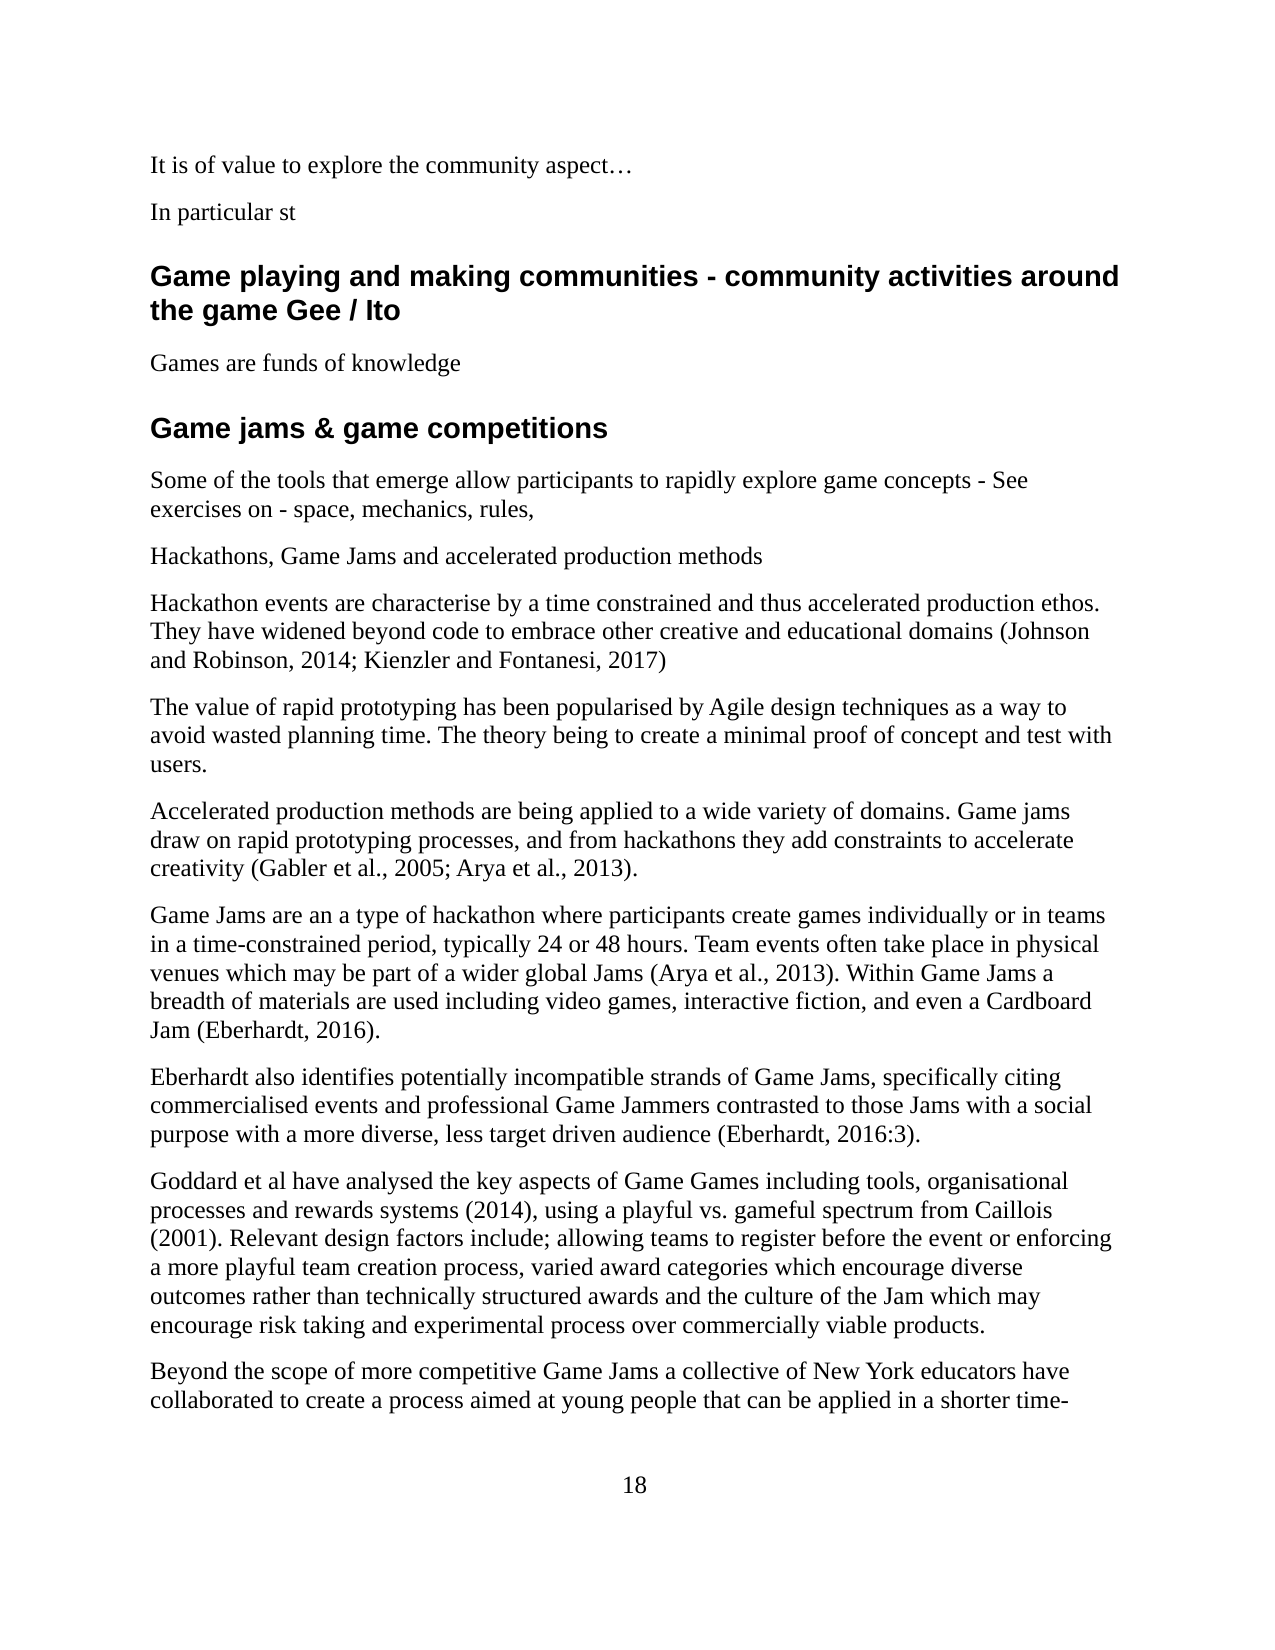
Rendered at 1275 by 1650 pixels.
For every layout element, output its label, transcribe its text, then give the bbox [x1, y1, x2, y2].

text Eberhardt also identifies potentially incompatible strands of Game Jams, specifically citing commercialised events and professional Game Jammers contrasted to those Jams with a social purpose with a more diverse, less target driven audience (Eberhardt, 2016:3). [150, 1062, 1125, 1148]
text Games are funds of knowledge [150, 348, 1125, 377]
text It is of value to explore the community aspect… [150, 150, 1125, 179]
text Beyond the scope of more competitive Game Jams a collective of New York educators have collaborated to create a process aimed at young people that can be applied in a shorter time- [150, 1356, 1125, 1414]
text Accelerated production methods are being applied to a wide variety of domains. Game jams draw on rapid prototyping processes, and from hackathons they add constraints to accelerate creativity (Gabler et al., 2005; Arya et al., 2013). [150, 796, 1125, 882]
text Some of the tools that emerge allow participants to rapidly explore game concepts - See exercises on - space, mechanics, rules, [150, 466, 1125, 523]
text Game Jams are an a type of hackathon where participants create games individually or in teams in a time-constrained period, typically 24 or 48 hours. Team events often take place in physical venues which may be part of a wider global Jams (Arya et al., 2013). Within Game Jams a breadth of materials are used including video games, interactive fiction, and even a Cardboard Jam (Eberhardt, 2016). [150, 900, 1125, 1044]
text In particular st [150, 197, 1125, 225]
text Hackathons, Game Jams and accelerated production methods [150, 541, 1125, 570]
text The value of rapid prototyping has been popularised by Agile design techniques as a way to avoid wasted planning time. The theory being to create a minimal proof of concept and test with users. [150, 692, 1125, 778]
subtitle Game jams & game competitions [150, 411, 1125, 444]
text Goddard et al have analysed the key aspects of Game Games including tools, organisational processes and rewards systems (2014), using a playful vs. gameful spectrum from Caillois (2001). Relevant design factors include; allowing teams to register before the event or enforcing a more playful team creation process, varied award categories which encourage diverse outcomes rather than technically structured awards and the culture of the Jam which may encourage risk taking and experimental process over commercially viable products. [150, 1166, 1125, 1338]
text Hackathon events are characterise by a time constrained and thus accelerated production ethos. They have widened beyond code to embrace other creative and educational domains (Johnson and Robinson, 2014; Kienzler and Fontanesi, 2017) [150, 588, 1125, 674]
subtitle Game playing and making communities - community activities around the game Gee / Ito [150, 259, 1125, 326]
